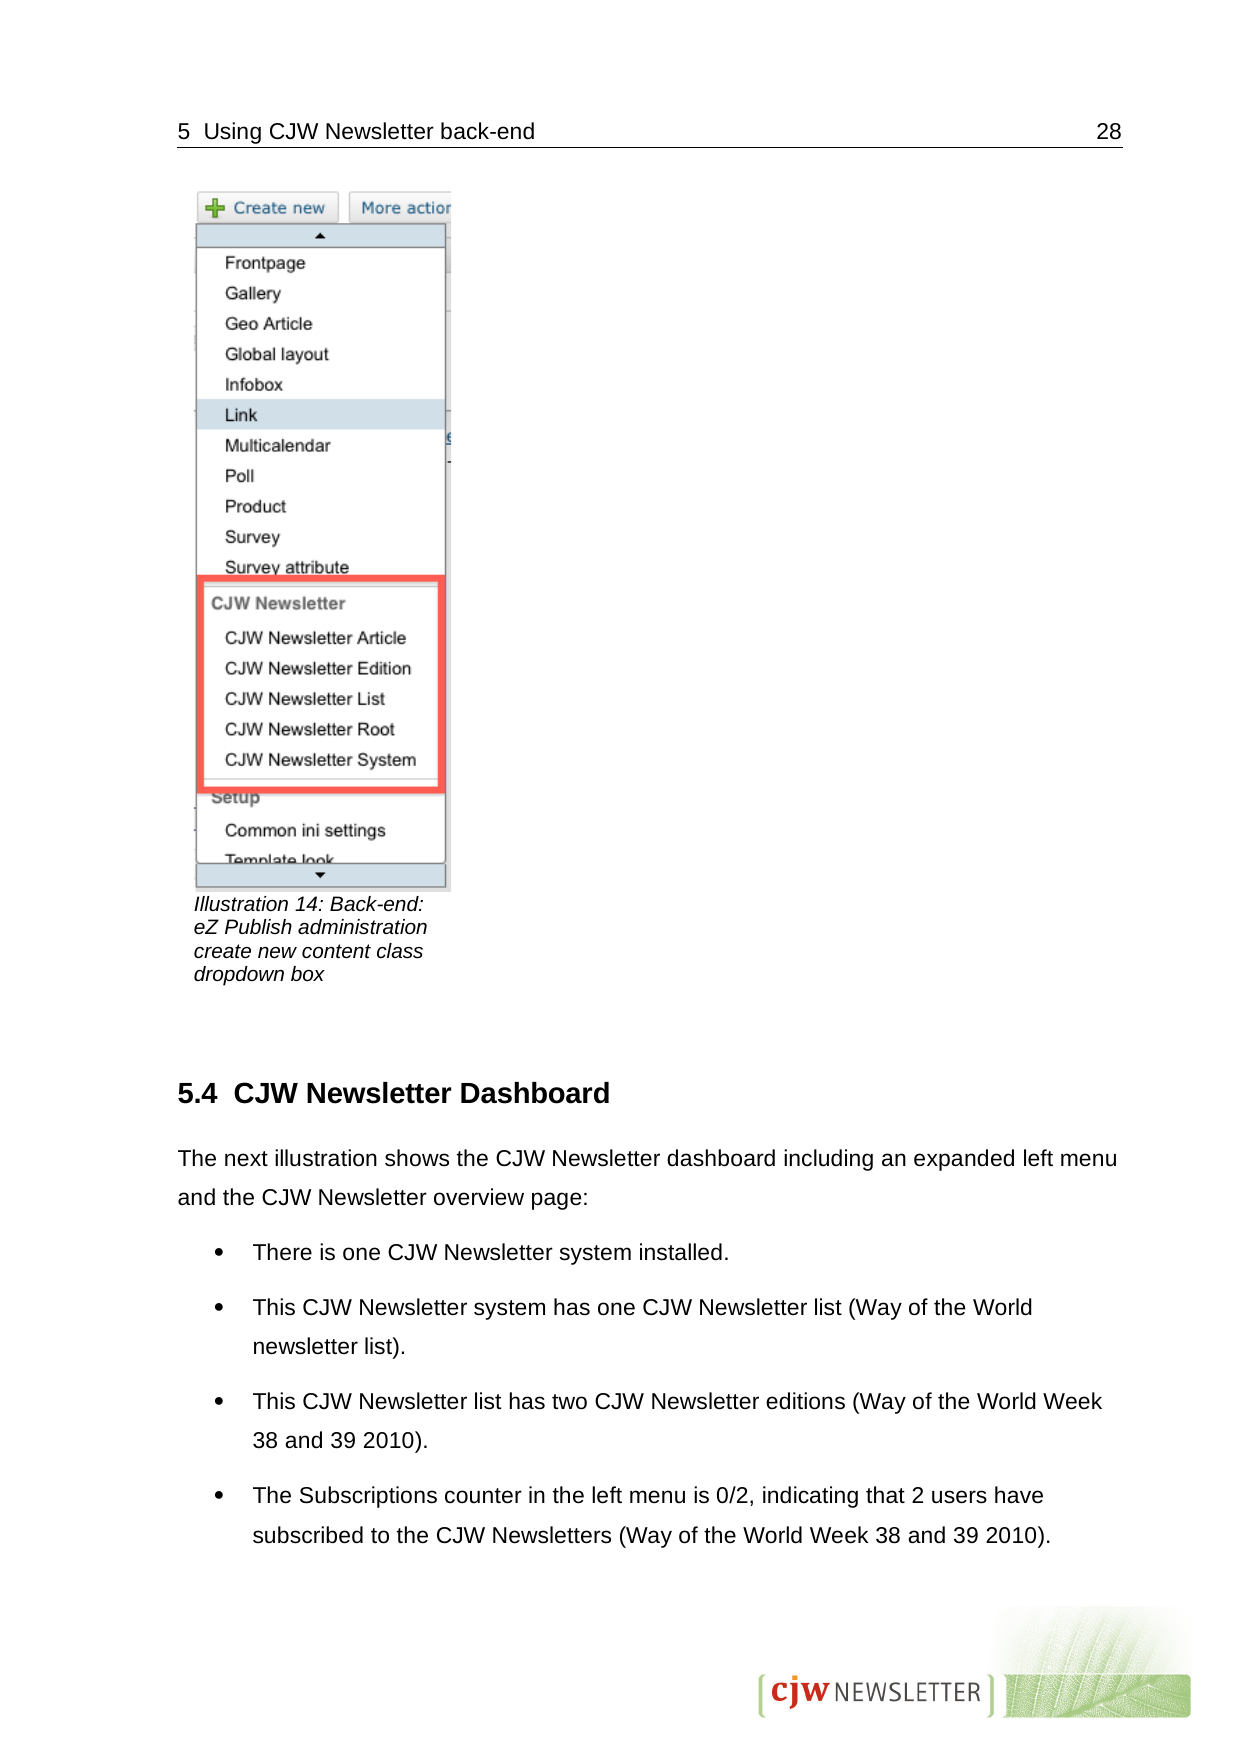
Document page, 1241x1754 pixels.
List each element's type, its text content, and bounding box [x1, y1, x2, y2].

text Illustration 14: Back-end: eZ Publish administration create new content class dropdown box [194, 892, 451, 986]
subtitle CJW Newsletter Dashboard [177, 1077, 1122, 1109]
list The Subscriptions counter in the left menu is 0/2, indicating that 2 users have subscribed to the CJW Newsletters (Way of the World Week 38 and 39 2010). [215, 1483, 1122, 1548]
list This CJW Newsletter list has two CJW Newsletter editions (Way of the World Week 38 and 39 2010). [215, 1389, 1122, 1454]
text The next illustration shows the CJW Newsletter dashboard including an expanded left menu and the CJW Newsletter overview page: [177, 1145, 1122, 1210]
picture [757, 1606, 1192, 1719]
list There is one CJW Newsletter system installed. [215, 1239, 1122, 1265]
picture [193, 186, 452, 892]
list This CJW Newsletter system has one CJW Newsletter list (Way of the World newsletter list). [215, 1294, 1122, 1359]
